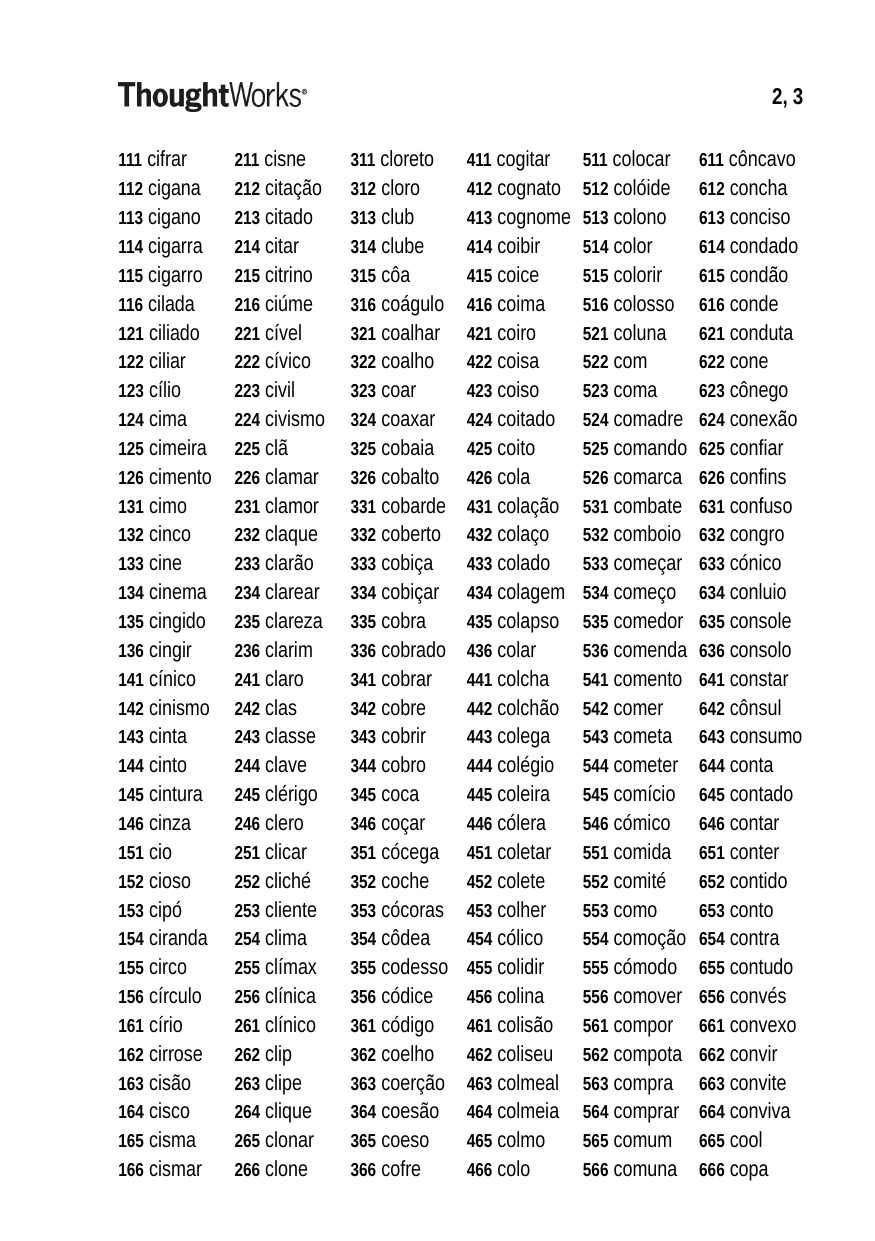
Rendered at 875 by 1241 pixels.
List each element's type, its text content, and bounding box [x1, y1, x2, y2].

text 342 cobre [350, 694, 467, 719]
text 352 coche [350, 868, 467, 893]
text 533 começar [583, 550, 699, 575]
text 366 cofre [350, 1156, 467, 1181]
text 123 cílio [118, 377, 234, 402]
text 665 cool [699, 1127, 815, 1152]
text 511 colocar [583, 146, 699, 171]
text 256 clínica [234, 983, 350, 1008]
text 662 convir [699, 1041, 815, 1066]
text 463 colmeal [467, 1069, 583, 1095]
text 144 cinto [118, 752, 234, 777]
text 451 coletar [467, 839, 583, 864]
text 414 coibir [467, 233, 583, 258]
text 424 coitado [467, 406, 583, 431]
text 112 cigana [118, 175, 234, 200]
text 356 códice [350, 983, 467, 1008]
text 365 coeso [350, 1127, 467, 1152]
text 636 consolo [699, 637, 815, 662]
text 146 cinza [118, 810, 234, 835]
text 513 colono [583, 204, 699, 229]
text 165 cisma [118, 1127, 234, 1152]
text 552 comité [583, 868, 699, 893]
text 252 cliché [234, 868, 350, 893]
text 543 cometa [583, 723, 699, 748]
text 643 consumo [699, 723, 815, 748]
text 423 coiso [467, 377, 583, 402]
text 164 cisco [118, 1098, 234, 1123]
text 364 coesão [350, 1098, 467, 1123]
text 651 conter [699, 839, 815, 864]
text 412 cognato [467, 175, 583, 200]
text 313 club [350, 204, 467, 229]
text 154 ciranda [118, 925, 234, 950]
text 211 cisne [234, 146, 350, 171]
text 266 clone [234, 1156, 350, 1181]
text 255 clímax [234, 954, 350, 979]
text 354 côdea [350, 925, 467, 950]
text 635 console [699, 608, 815, 633]
text 153 cipó [118, 896, 234, 922]
text 521 coluna [583, 319, 699, 344]
text 421 coiro [467, 319, 583, 344]
text 445 coleira [467, 781, 583, 806]
text 641 constar [699, 666, 815, 691]
text 633 cónico [699, 550, 815, 575]
text 542 comer [583, 694, 699, 719]
text 553 como [583, 896, 699, 922]
picture [118, 82, 307, 112]
text 562 compota [583, 1041, 699, 1066]
text 555 cómodo [583, 954, 699, 979]
text 656 convés [699, 983, 815, 1008]
text 456 colina [467, 983, 583, 1008]
text 634 conluio [699, 579, 815, 604]
text 653 conto [699, 896, 815, 922]
text 436 colar [467, 637, 583, 662]
text 362 coelho [350, 1041, 467, 1066]
text 444 colégio [467, 752, 583, 777]
text 126 cimento [118, 464, 234, 489]
text 614 condado [699, 233, 815, 258]
text 132 cinco [118, 521, 234, 546]
text 141 cínico [118, 666, 234, 691]
text 254 clima [234, 925, 350, 950]
text 113 cigano [118, 204, 234, 229]
text 231 clamor [234, 492, 350, 518]
text 512 colóide [583, 175, 699, 200]
text 236 clarim [234, 637, 350, 662]
text 116 cilada [118, 291, 234, 316]
text 235 clareza [234, 608, 350, 633]
text 622 cone [699, 348, 815, 373]
text 264 clique [234, 1098, 350, 1123]
text 425 coito [467, 435, 583, 460]
text 163 cisão [118, 1069, 234, 1095]
text 536 comenda [583, 637, 699, 662]
text 526 comarca [583, 464, 699, 489]
text 223 civil [234, 377, 350, 402]
text 655 contudo [699, 954, 815, 979]
text 2, 3 [685, 83, 803, 109]
text 121 ciliado [118, 319, 234, 344]
text 233 clarão [234, 550, 350, 575]
text 535 comedor [583, 608, 699, 633]
text 663 convite [699, 1069, 815, 1095]
text 242 clas [234, 694, 350, 719]
text 136 cingir [118, 637, 234, 662]
text 346 coçar [350, 810, 467, 835]
text 453 colher [467, 896, 583, 922]
text 546 cómico [583, 810, 699, 835]
text 315 côa [350, 262, 467, 287]
text 326 cobalto [350, 464, 467, 489]
text 415 coice [467, 262, 583, 287]
text 411 cogitar [467, 146, 583, 171]
text 416 coima [467, 291, 583, 316]
text 644 conta [699, 752, 815, 777]
text 523 coma [583, 377, 699, 402]
text 336 cobrado [350, 637, 467, 662]
text 612 concha [699, 175, 815, 200]
text 142 cinismo [118, 694, 234, 719]
text 344 cobro [350, 752, 467, 777]
text 333 cobiça [350, 550, 467, 575]
text 621 conduta [699, 319, 815, 344]
text 241 claro [234, 666, 350, 691]
text 632 congro [699, 521, 815, 546]
text 323 coar [350, 377, 467, 402]
text 124 cima [118, 406, 234, 431]
text 626 confins [699, 464, 815, 489]
text 263 clipe [234, 1069, 350, 1095]
text 225 clã [234, 435, 350, 460]
text 541 comento [583, 666, 699, 691]
text 321 coalhar [350, 319, 467, 344]
text 145 cintura [118, 781, 234, 806]
text 143 cinta [118, 723, 234, 748]
text 652 contido [699, 868, 815, 893]
text 162 cirrose [118, 1041, 234, 1066]
text 234 clarear [234, 579, 350, 604]
text 616 conde [699, 291, 815, 316]
text 433 colado [467, 550, 583, 575]
text 413 cognome [467, 204, 583, 229]
text 363 coerção [350, 1069, 467, 1095]
text 322 coalho [350, 348, 467, 373]
text 431 colação [467, 492, 583, 518]
text 253 cliente [234, 896, 350, 922]
text 316 coágulo [350, 291, 467, 316]
text 613 conciso [699, 204, 815, 229]
text 133 cine [118, 550, 234, 575]
text 515 colorir [583, 262, 699, 287]
text 341 cobrar [350, 666, 467, 691]
text 265 clonar [234, 1127, 350, 1152]
text 232 claque [234, 521, 350, 546]
text 516 colosso [583, 291, 699, 316]
text 152 cioso [118, 868, 234, 893]
text 222 cívico [234, 348, 350, 373]
text 544 cometer [583, 752, 699, 777]
text 353 cócoras [350, 896, 467, 922]
text 314 clube [350, 233, 467, 258]
text 446 cólera [467, 810, 583, 835]
text 122 ciliar [118, 348, 234, 373]
text 554 comoção [583, 925, 699, 950]
text 224 civismo [234, 406, 350, 431]
text 243 classe [234, 723, 350, 748]
text 331 cobarde [350, 492, 467, 518]
text 131 cimo [118, 492, 234, 518]
text 465 colmo [467, 1127, 583, 1152]
text 156 círculo [118, 983, 234, 1008]
text 213 citado [234, 204, 350, 229]
text 462 coliseu [467, 1041, 583, 1066]
text 563 compra [583, 1069, 699, 1095]
text 564 comprar [583, 1098, 699, 1123]
text 661 convexo [699, 1012, 815, 1037]
text 615 condão [699, 262, 815, 287]
text 312 cloro [350, 175, 467, 200]
text 114 cigarra [118, 233, 234, 258]
text 524 comadre [583, 406, 699, 431]
text 466 colo [467, 1156, 583, 1181]
text 654 contra [699, 925, 815, 950]
text 455 colidir [467, 954, 583, 979]
text 441 colcha [467, 666, 583, 691]
text 361 código [350, 1012, 467, 1037]
text 215 citrino [234, 262, 350, 287]
text 332 coberto [350, 521, 467, 546]
text 531 combate [583, 492, 699, 518]
text 551 comida [583, 839, 699, 864]
text 155 circo [118, 954, 234, 979]
text 624 conexão [699, 406, 815, 431]
text 246 clero [234, 810, 350, 835]
text 666 copa [699, 1156, 815, 1181]
text 335 cobra [350, 608, 467, 633]
text 522 com [583, 348, 699, 373]
text 452 colete [467, 868, 583, 893]
text 664 conviva [699, 1098, 815, 1123]
text 623 cônego [699, 377, 815, 402]
text 422 coisa [467, 348, 583, 373]
text 245 clérigo [234, 781, 350, 806]
text 442 colchão [467, 694, 583, 719]
text 345 coca [350, 781, 467, 806]
text 216 ciúme [234, 291, 350, 316]
text 134 cinema [118, 579, 234, 604]
text 631 confuso [699, 492, 815, 518]
text 324 coaxar [350, 406, 467, 431]
text 556 comover [583, 983, 699, 1008]
text 325 cobaia [350, 435, 467, 460]
text 432 colaço [467, 521, 583, 546]
text 125 cimeira [118, 435, 234, 460]
text 434 colagem [467, 579, 583, 604]
text 443 colega [467, 723, 583, 748]
text 525 comando [583, 435, 699, 460]
text 534 começo [583, 579, 699, 604]
text 334 cobiçar [350, 579, 467, 604]
text 161 círio [118, 1012, 234, 1037]
text 226 clamar [234, 464, 350, 489]
text 262 clip [234, 1041, 350, 1066]
text 561 compor [583, 1012, 699, 1037]
text 135 cingido [118, 608, 234, 633]
text 212 citação [234, 175, 350, 200]
text 611 côncavo [699, 146, 815, 171]
text 111 cifrar [118, 146, 234, 171]
text 355 codesso [350, 954, 467, 979]
text 514 color [583, 233, 699, 258]
text 251 clicar [234, 839, 350, 864]
text 221 cível [234, 319, 350, 344]
text 151 cio [118, 839, 234, 864]
text 426 cola [467, 464, 583, 489]
text 642 cônsul [699, 694, 815, 719]
text 351 cócega [350, 839, 467, 864]
text 244 clave [234, 752, 350, 777]
text 545 comício [583, 781, 699, 806]
text 566 comuna [583, 1156, 699, 1181]
text 311 cloreto [350, 146, 467, 171]
text 645 contado [699, 781, 815, 806]
text 625 confiar [699, 435, 815, 460]
text 214 citar [234, 233, 350, 258]
text 532 comboio [583, 521, 699, 546]
text 115 cigarro [118, 262, 234, 287]
text 565 comum [583, 1127, 699, 1152]
text 454 cólico [467, 925, 583, 950]
text 166 cismar [118, 1156, 234, 1181]
text 461 colisão [467, 1012, 583, 1037]
text 646 contar [699, 810, 815, 835]
text 343 cobrir [350, 723, 467, 748]
text 435 colapso [467, 608, 583, 633]
text 261 clínico [234, 1012, 350, 1037]
text 464 colmeia [467, 1098, 583, 1123]
